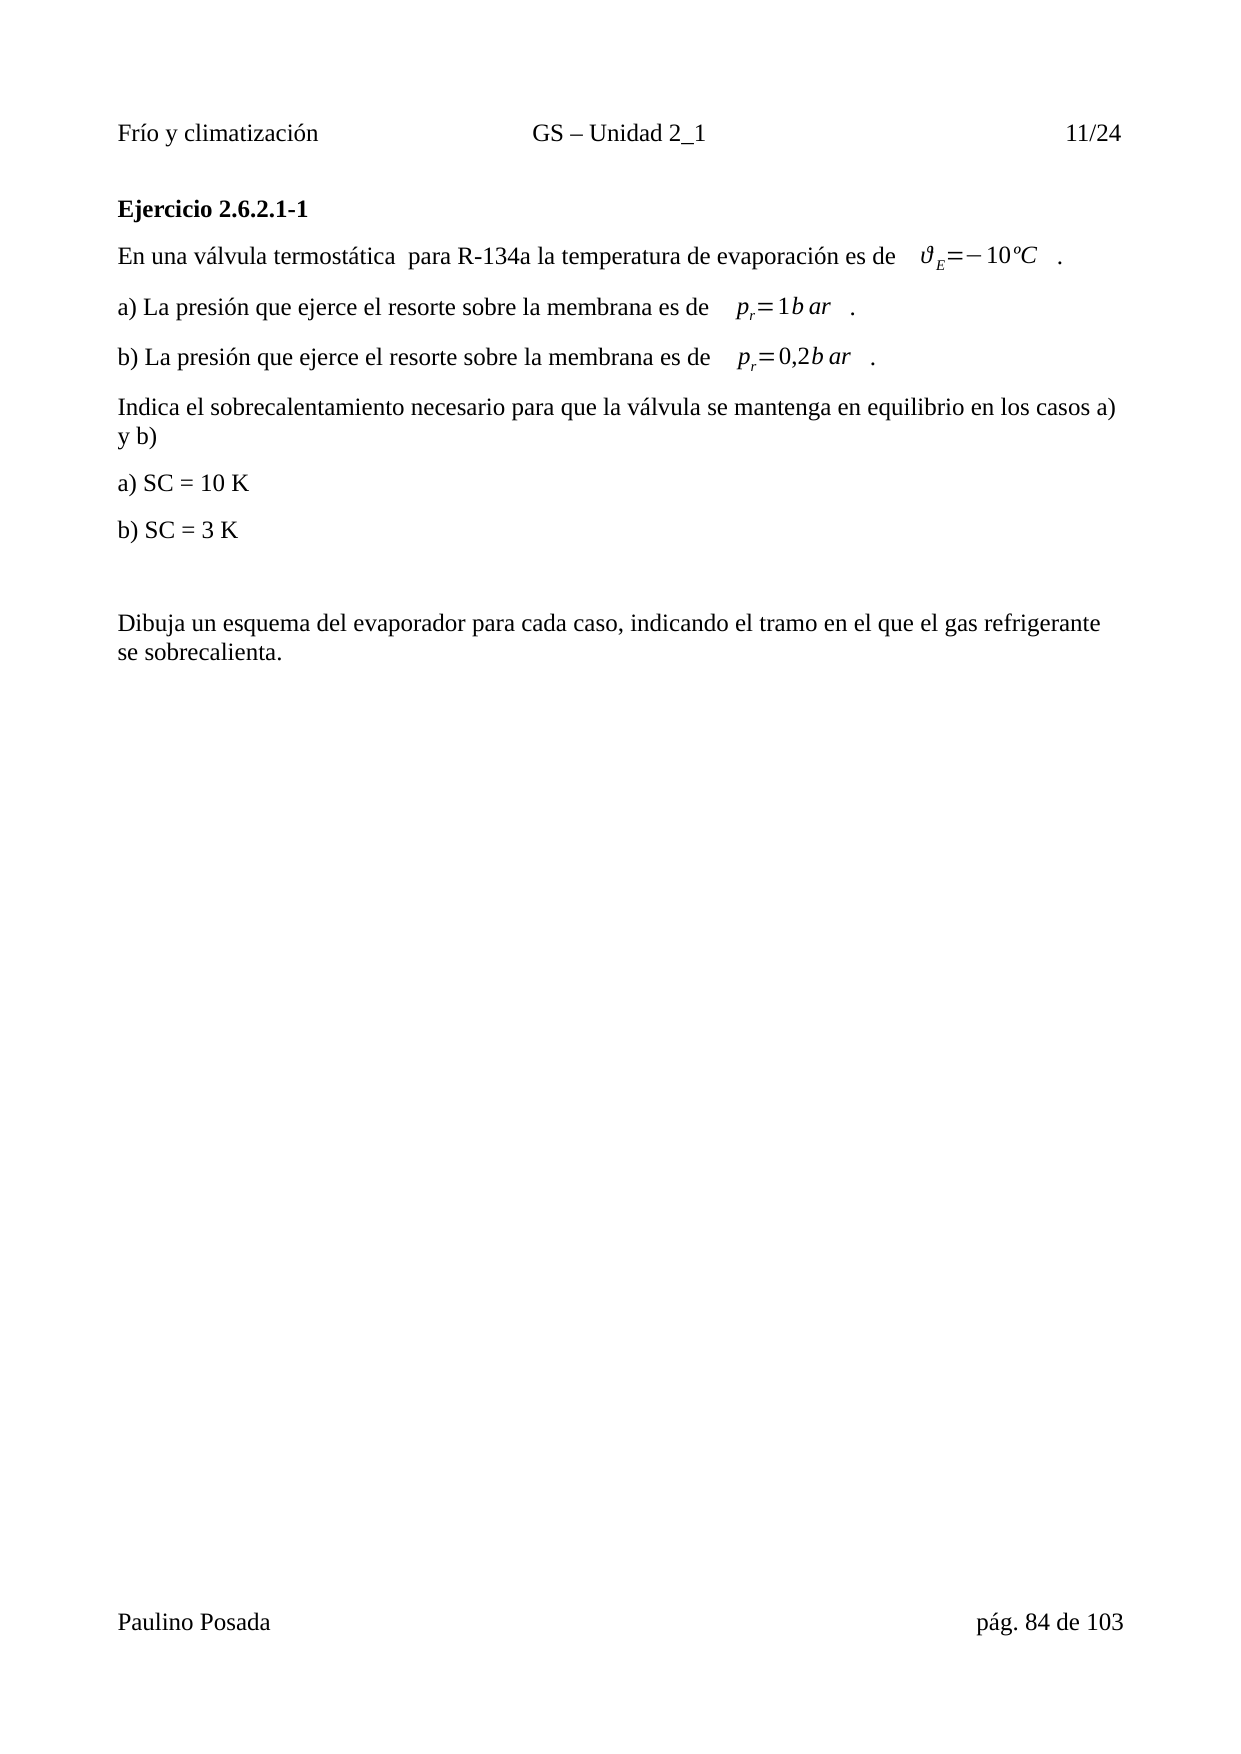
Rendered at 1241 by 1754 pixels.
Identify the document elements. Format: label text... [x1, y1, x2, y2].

text a) La presión que ejerce el resorte sobre la membrana es de . [117, 292, 1123, 324]
text b) La presión que ejerce el resorte sobre la membrana es de . [117, 342, 1123, 374]
text Indica el sobrecalentamiento necesario para que la válvula se mantenga en equilibrio en los casos a) y b) [117, 392, 1123, 450]
text Dibuja un esquema del evaporador para cada caso, indicando el tramo en el que el gas refrigerante se sobrecalienta. [117, 608, 1123, 666]
text a) SC = 10 K [117, 468, 1123, 497]
text Ejercicio 2.6.2.1-1 [117, 194, 1123, 223]
text En una válvula termostática para R-134a la temperatura de evaporación es de . [117, 241, 1123, 273]
text b) SC = 3 K [117, 515, 1123, 543]
